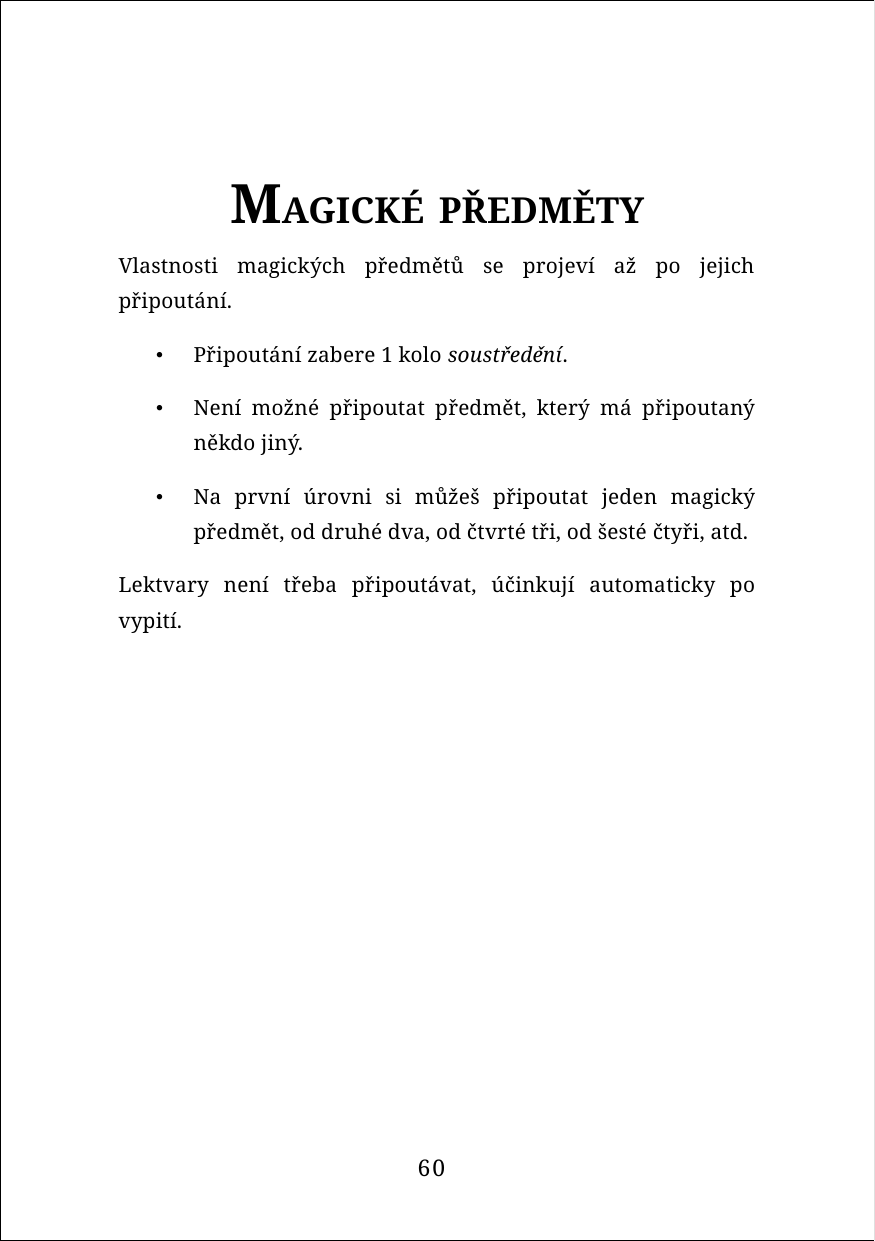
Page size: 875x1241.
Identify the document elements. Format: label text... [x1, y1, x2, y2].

list Na první úrovni si můžeš připoutat jeden magický předmět, od druhé dva, od čtvrté tři, od šesté čtyři, atd. [156, 482, 756, 546]
subtitle Magické předměty [118, 166, 756, 239]
list Připoutání zabere 1 kolo soustředění. [156, 340, 756, 368]
text Lektvary není třeba připoutávat, účinkují automaticky po vypití. [118, 571, 756, 634]
text Vlastnosti magických předmětů se projeví až po jejich připoutání. [118, 251, 756, 315]
list Není možné připoutat předmět, který má připoutaný někdo jiný. [156, 393, 756, 457]
